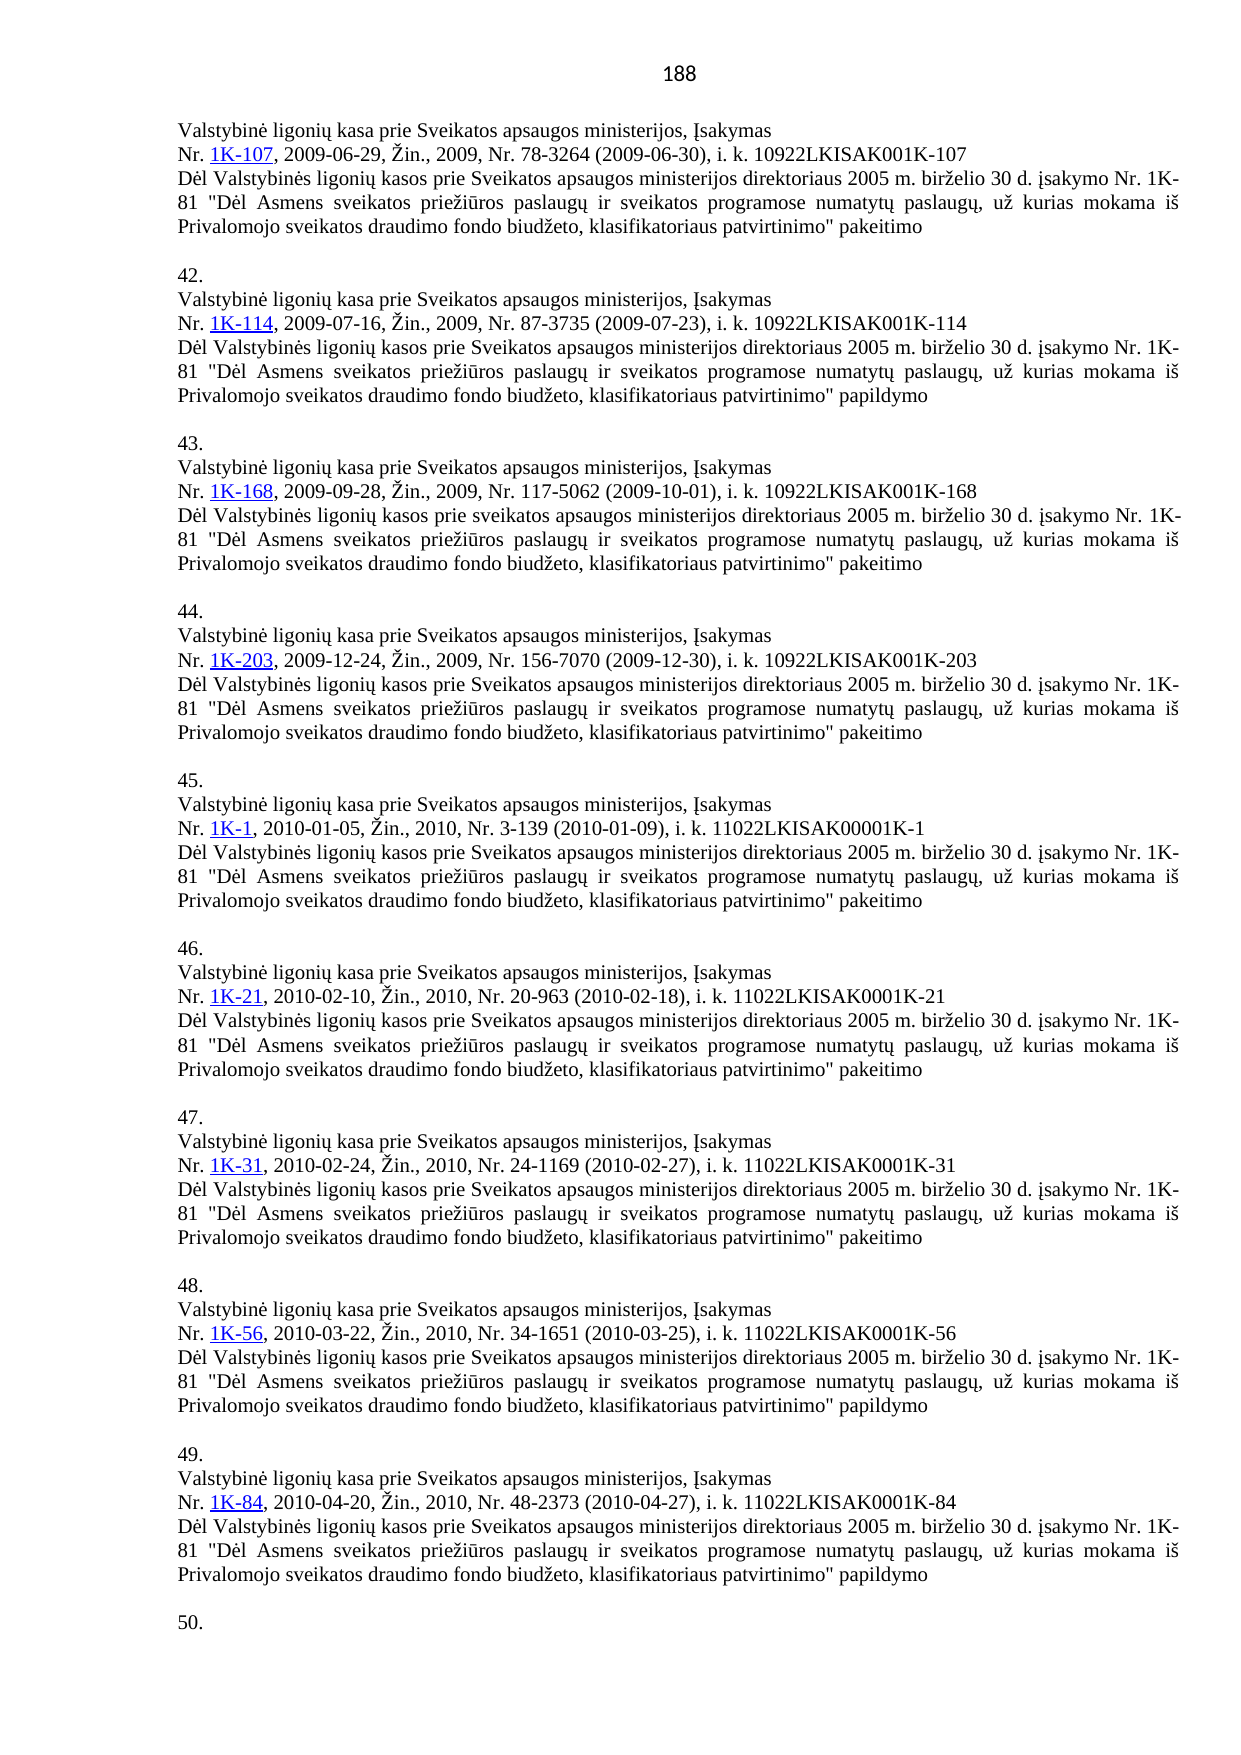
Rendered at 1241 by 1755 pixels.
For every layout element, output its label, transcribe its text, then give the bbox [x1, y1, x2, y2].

text 47. [177, 1105, 1181, 1129]
text 42. [177, 262, 1181, 287]
text Dėl Valstybinės ligonių kasos prie Sveikatos apsaugos ministerijos direktoriaus 2005 m. birželio 30 d. įsakymo Nr. 1K-81 "Dėl Asmens sveikatos priežiūros paslaugų ir sveikatos programose numatytų paslaugų, už kurias mokama iš Privalomojo sveikatos draudimo fondo biudžeto, klasifikatoriaus patvirtinimo" papildymo [177, 335, 1181, 407]
text 44. [177, 599, 1181, 623]
text Dėl Valstybinės ligonių kasos prie Sveikatos apsaugos ministerijos direktoriaus 2005 m. birželio 30 d. įsakymo Nr. 1K-81 "Dėl Asmens sveikatos priežiūros paslaugų ir sveikatos programose numatytų paslaugų, už kurias mokama iš Privalomojo sveikatos draudimo fondo biudžeto, klasifikatoriaus patvirtinimo" pakeitimo [177, 166, 1181, 238]
text Valstybinė ligonių kasa prie Sveikatos apsaugos ministerijos, Įsakymas [177, 792, 1181, 816]
text Nr. 1K-107, 2009-06-29, Žin., 2009, Nr. 78-3264 (2009-06-30), i. k. 10922LKISAK001K-107 [177, 142, 1181, 166]
text Dėl Valstybinės ligonių kasos prie Sveikatos apsaugos ministerijos direktoriaus 2005 m. birželio 30 d. įsakymo Nr. 1K-81 "Dėl Asmens sveikatos priežiūros paslaugų ir sveikatos programose numatytų paslaugų, už kurias mokama iš Privalomojo sveikatos draudimo fondo biudžeto, klasifikatoriaus patvirtinimo" pakeitimo [177, 1177, 1181, 1249]
text Valstybinė ligonių kasa prie Sveikatos apsaugos ministerijos, Įsakymas [177, 455, 1181, 479]
text Dėl Valstybinės ligonių kasos prie Sveikatos apsaugos ministerijos direktoriaus 2005 m. birželio 30 d. įsakymo Nr. 1K-81 "Dėl Asmens sveikatos priežiūros paslaugų ir sveikatos programose numatytų paslaugų, už kurias mokama iš Privalomojo sveikatos draudimo fondo biudžeto, klasifikatoriaus patvirtinimo" pakeitimo [177, 1008, 1181, 1081]
text Valstybinė ligonių kasa prie Sveikatos apsaugos ministerijos, Įsakymas [177, 287, 1181, 311]
text Nr. 1K-1, 2010-01-05, Žin., 2010, Nr. 3-139 (2010-01-09), i. k. 11022LKISAK00001K-1 [177, 816, 1181, 840]
text Dėl Valstybinės ligonių kasos prie Sveikatos apsaugos ministerijos direktoriaus 2005 m. birželio 30 d. įsakymo Nr. 1K-81 "Dėl Asmens sveikatos priežiūros paslaugų ir sveikatos programose numatytų paslaugų, už kurias mokama iš Privalomojo sveikatos draudimo fondo biudžeto, klasifikatoriaus patvirtinimo" pakeitimo [177, 840, 1181, 912]
text Valstybinė ligonių kasa prie Sveikatos apsaugos ministerijos, Įsakymas [177, 1297, 1181, 1321]
text Dėl Valstybinės ligonių kasos prie Sveikatos apsaugos ministerijos direktoriaus 2005 m. birželio 30 d. įsakymo Nr. 1K-81 "Dėl Asmens sveikatos priežiūros paslaugų ir sveikatos programose numatytų paslaugų, už kurias mokama iš Privalomojo sveikatos draudimo fondo biudžeto, klasifikatoriaus patvirtinimo" papildymo [177, 1514, 1181, 1586]
text Dėl Valstybinės ligonių kasos prie sveikatos apsaugos ministerijos direktoriaus 2005 m. birželio 30 d. įsakymo Nr. 1K-81 "Dėl Asmens sveikatos priežiūros paslaugų ir sveikatos programose numatytų paslaugų, už kurias mokama iš Privalomojo sveikatos draudimo fondo biudžeto, klasifikatoriaus patvirtinimo" pakeitimo [177, 503, 1181, 575]
text Nr. 1K-84, 2010-04-20, Žin., 2010, Nr. 48-2373 (2010-04-27), i. k. 11022LKISAK0001K-84 [177, 1490, 1181, 1514]
text 45. [177, 768, 1181, 792]
text Valstybinė ligonių kasa prie Sveikatos apsaugos ministerijos, Įsakymas [177, 960, 1181, 984]
text Nr. 1K-56, 2010-03-22, Žin., 2010, Nr. 34-1651 (2010-03-25), i. k. 11022LKISAK0001K-56 [177, 1321, 1181, 1345]
text 43. [177, 431, 1181, 455]
text Nr. 1K-21, 2010-02-10, Žin., 2010, Nr. 20-963 (2010-02-18), i. k. 11022LKISAK0001K-21 [177, 984, 1181, 1008]
text 50. [177, 1610, 1181, 1634]
text Nr. 1K-114, 2009-07-16, Žin., 2009, Nr. 87-3735 (2009-07-23), i. k. 10922LKISAK001K-114 [177, 311, 1181, 335]
text 49. [177, 1442, 1181, 1466]
text Valstybinė ligonių kasa prie Sveikatos apsaugos ministerijos, Įsakymas [177, 1466, 1181, 1490]
text Nr. 1K-168, 2009-09-28, Žin., 2009, Nr. 117-5062 (2009-10-01), i. k. 10922LKISAK001K-168 [177, 479, 1181, 503]
text Valstybinė ligonių kasa prie Sveikatos apsaugos ministerijos, Įsakymas [177, 118, 1181, 142]
text 48. [177, 1273, 1181, 1297]
text Valstybinė ligonių kasa prie Sveikatos apsaugos ministerijos, Įsakymas [177, 1129, 1181, 1153]
text Dėl Valstybinės ligonių kasos prie Sveikatos apsaugos ministerijos direktoriaus 2005 m. birželio 30 d. įsakymo Nr. 1K-81 "Dėl Asmens sveikatos priežiūros paslaugų ir sveikatos programose numatytų paslaugų, už kurias mokama iš Privalomojo sveikatos draudimo fondo biudžeto, klasifikatoriaus patvirtinimo" pakeitimo [177, 672, 1181, 744]
text Nr. 1K-31, 2010-02-24, Žin., 2010, Nr. 24-1169 (2010-02-27), i. k. 11022LKISAK0001K-31 [177, 1153, 1181, 1177]
text Valstybinė ligonių kasa prie Sveikatos apsaugos ministerijos, Įsakymas [177, 623, 1181, 647]
text Nr. 1K-203, 2009-12-24, Žin., 2009, Nr. 156-7070 (2009-12-30), i. k. 10922LKISAK001K-203 [177, 647, 1181, 672]
text Dėl Valstybinės ligonių kasos prie Sveikatos apsaugos ministerijos direktoriaus 2005 m. birželio 30 d. įsakymo Nr. 1K-81 "Dėl Asmens sveikatos priežiūros paslaugų ir sveikatos programose numatytų paslaugų, už kurias mokama iš Privalomojo sveikatos draudimo fondo biudžeto, klasifikatoriaus patvirtinimo" papildymo [177, 1345, 1181, 1417]
text 46. [177, 936, 1181, 960]
